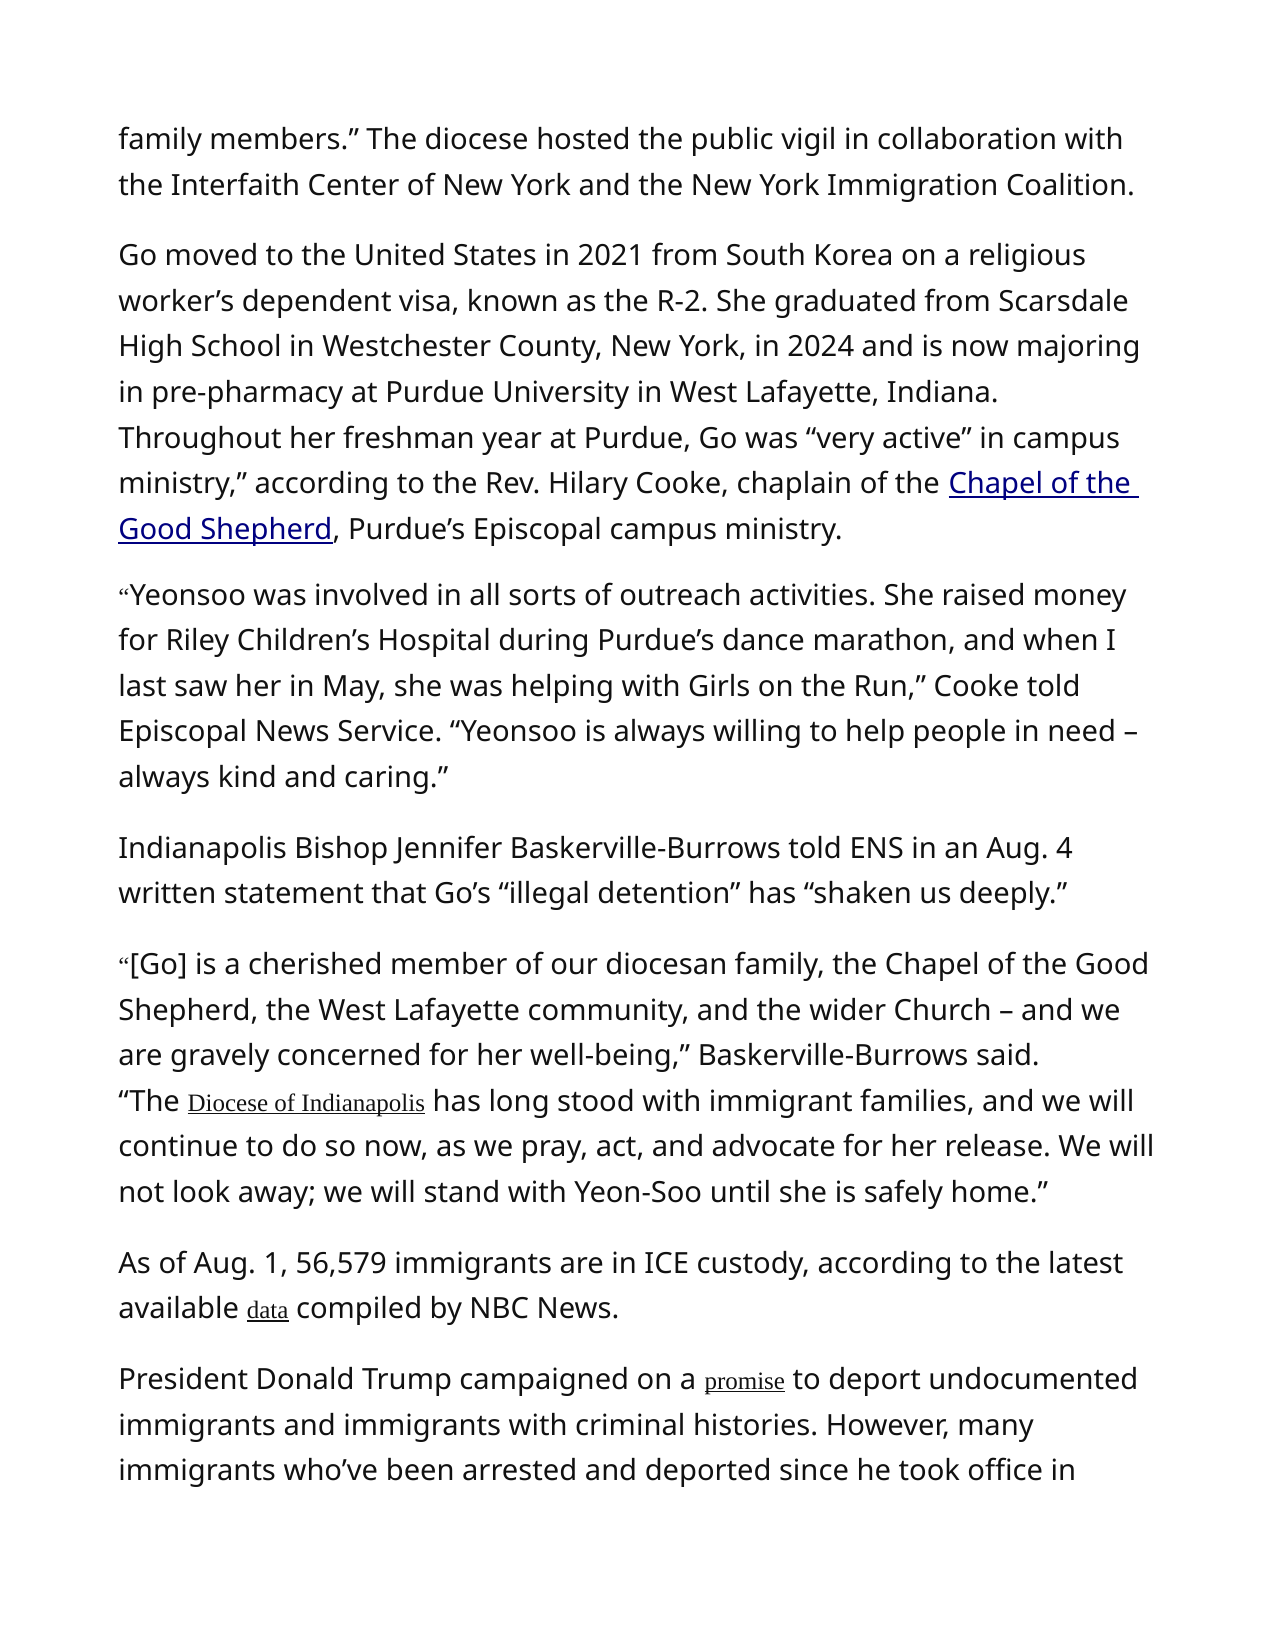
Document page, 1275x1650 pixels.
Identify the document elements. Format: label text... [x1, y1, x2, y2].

text Indianapolis Bishop Jennifer Baskerville-Burrows told ENS in an Aug. 4 written statement that Go’s “illegal detention” has “shaken us deeply.” [118, 827, 1157, 912]
text President Donald Trump campaigned on a promise to deport undocumented immigrants and immigrants with criminal histories. However, many immigrants who’ve been arrested and deported since he took office in [118, 1358, 1157, 1489]
text Go moved to the United States in 2021 from South Korea on a religious worker’s dependent visa, known as the R-2. She graduated from Scarsdale High School in Westchester County, New York, in 2024 and is now majoring in pre-pharmacy at Purdue University in West Lafayette, Indiana. Throughout her freshman year at Purdue, Go was “very active” in campus ministry,” according to the Rev. Hilary Cooke, chaplain of the Chapel of the Good Shepherd, Purdue’s Episcopal campus ministry. [118, 234, 1157, 548]
text family members.” The diocese hosted the public vigil in collaboration with the Interfaith Center of New York and the New York Immigration Coalition. [118, 118, 1157, 203]
text As of Aug. 1, 56,579 immigrants are in ICE custody, according to the latest available data compiled by NBC News. [118, 1242, 1157, 1327]
text “Yeonsoo was involved in all sorts of outreach activities. She raised money for Riley Children’s Hospital during Purdue’s dance marathon, and when I last saw her in May, she was helping with Girls on the Run,” Cooke told Episcopal News Service. “Yeonsoo is always willing to help people in need – always kind and caring.” [118, 574, 1157, 796]
text “[Go] is a cherished member of our diocesan family, the Chapel of the Good Shepherd, the West Lafayette community, and the wider Church – and we are gravely concerned for her well-being,” Baskerville-Burrows said. “The Diocese of Indianapolis has long stood with immigrant families, and we will continue to do so now, as we pray, act, and advocate for her release. We will not look away; we will stand with Yeon-Soo until she is safely home.” [118, 943, 1157, 1211]
